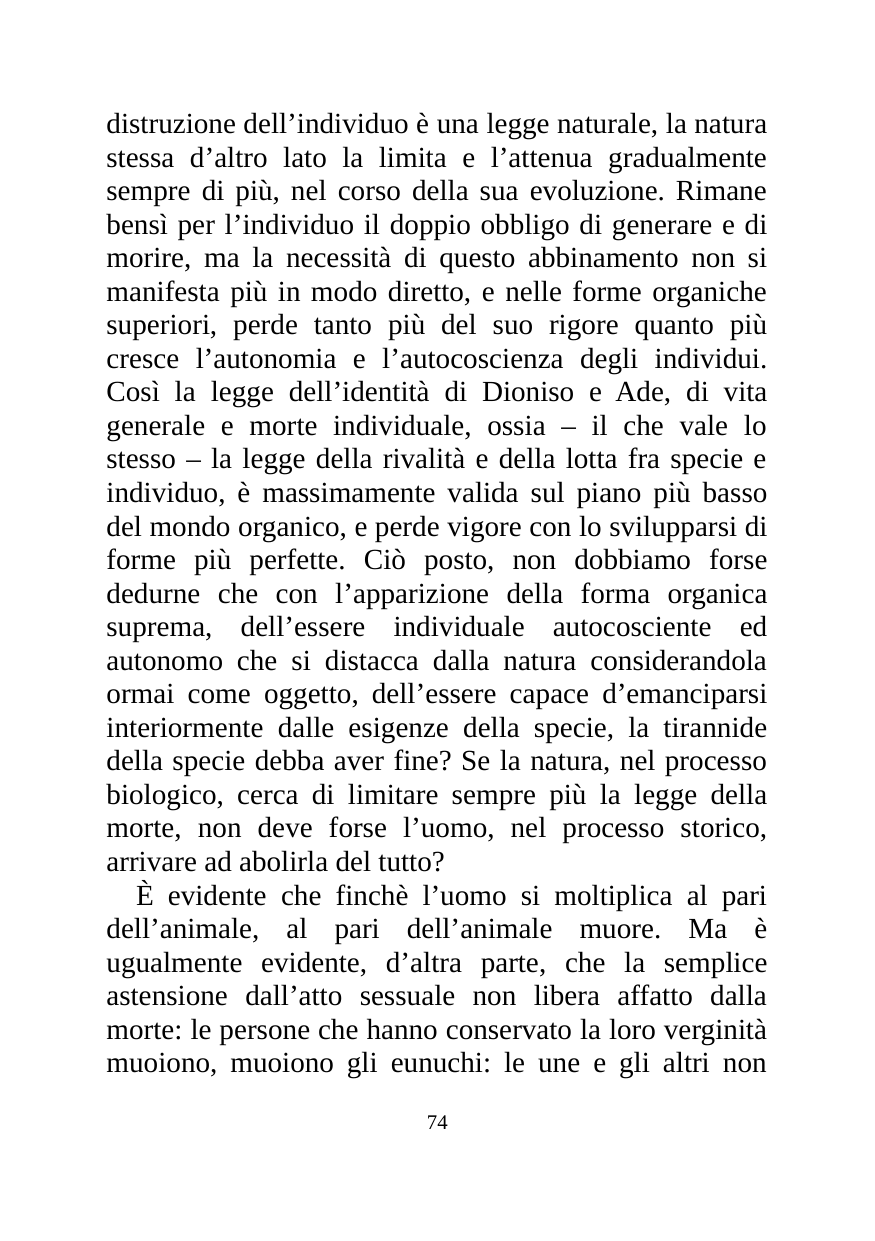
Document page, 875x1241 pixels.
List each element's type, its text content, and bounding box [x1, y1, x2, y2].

text È evidente che finchè l’uomo si moltiplica al pari dell’animale, al pari dell’animale muore. Ma è ugualmente evidente, d’altra parte, che la semplice astensione dall’atto sessuale non libera affatto dalla morte: le persone che hanno conservato la loro verginità muoiono, muoiono gli eunuchi: le une e gli altri non [106, 878, 768, 1079]
text distruzione dell’individuo è una legge naturale, la natura stessa d’altro lato la limita e l’attenua gradualmente sempre di più, nel corso della sua evoluzione. Rimane bensì per l’individuo il doppio obbligo di generare e di morire, ma la necessità di questo abbinamento non si manifesta più in modo diretto, e nelle forme organiche superiori, perde tanto più del suo rigore quanto più cresce l’autonomia e l’autocoscienza degli individui. Così la legge dell’identità di Dioniso e Ade, di vita generale e morte individuale, ossia – il che vale lo stesso – la legge della rivalità e della lotta fra specie e individuo, è massimamente valida sul piano più basso del mondo organico, e perde vigore con lo svilupparsi di forme più perfette. Ciò posto, non dobbiamo forse dedurne che con l’apparizione della forma organica suprema, dell’essere individuale autocosciente ed autonomo che si distacca dalla natura considerandola ormai come oggetto, dell’essere capace d’emanciparsi interiormente dalle esigenze della specie, la tirannide della specie debba aver fine? Se la natura, nel processo biologico, cerca di limitare sempre più la legge della morte, non deve forse l’uomo, nel processo storico, arrivare ad abolirla del tutto? [106, 106, 768, 878]
